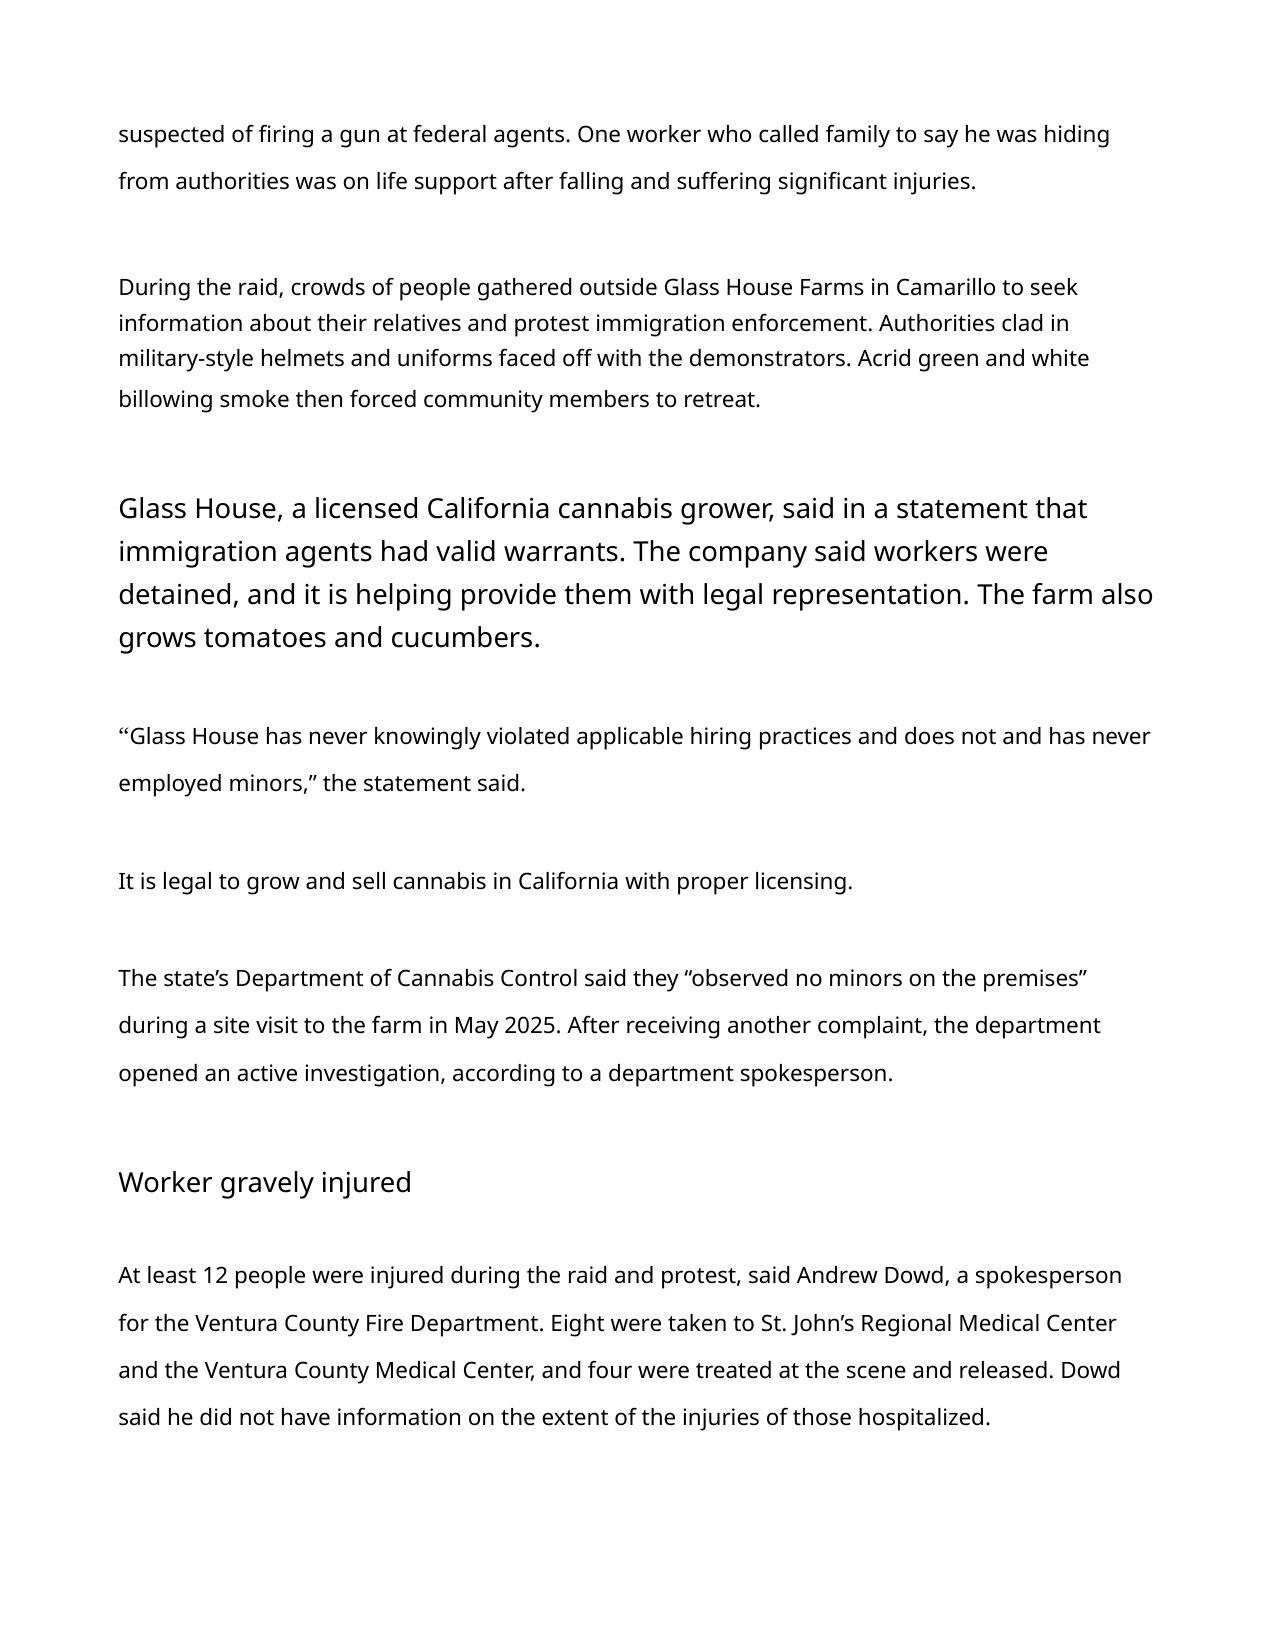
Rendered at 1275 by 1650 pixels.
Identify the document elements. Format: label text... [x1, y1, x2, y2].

text During the raid, crowds of people gathered outside Glass House Farms in Camarillo to seek information about their relatives and protest immigration enforcement. Authorities clad in military-style helmets and uniforms faced off with the demonstrators. Acrid green and white billowing smoke then forced community members to retreat. [118, 272, 1157, 416]
text The state’s Department of Cannabis Control said they “observed no minors on the premises” during a site visit to the farm in May 2025. After receiving another complaint, the department opened an active investigation, according to a department spokesperson. [118, 962, 1157, 1088]
text “Glass House has never knowingly violated applicable hiring practices and does not and has never employed minors,” the statement said. [118, 720, 1157, 798]
text It is legal to grow and sell cannabis in California with proper licensing. [118, 865, 1157, 896]
text Glass House, a licensed California cannabis grower, said in a statement that immigration agents had valid warrants. The company said workers were detained, and it is helping provide them with legal representation. The farm also grows tomatoes and cucumbers. [118, 489, 1157, 656]
subtitle Worker gravely injured [118, 1163, 1157, 1201]
text At least 12 people were injured during the raid and protest, said Andrew Dowd, a spokesperson for the Ventura County Fire Department. Eight were taken to St. John’s Regional Medical Center and the Ventura County Medical Center, and four were treated at the scene and released. Dowd said he did not have information on the extent of the injuries of those hospitalized. [118, 1259, 1157, 1432]
text suspected of firing a gun at federal agents. One worker who called family to say he was hiding from authorities was on life support after falling and suffering significant injuries. [118, 118, 1157, 196]
